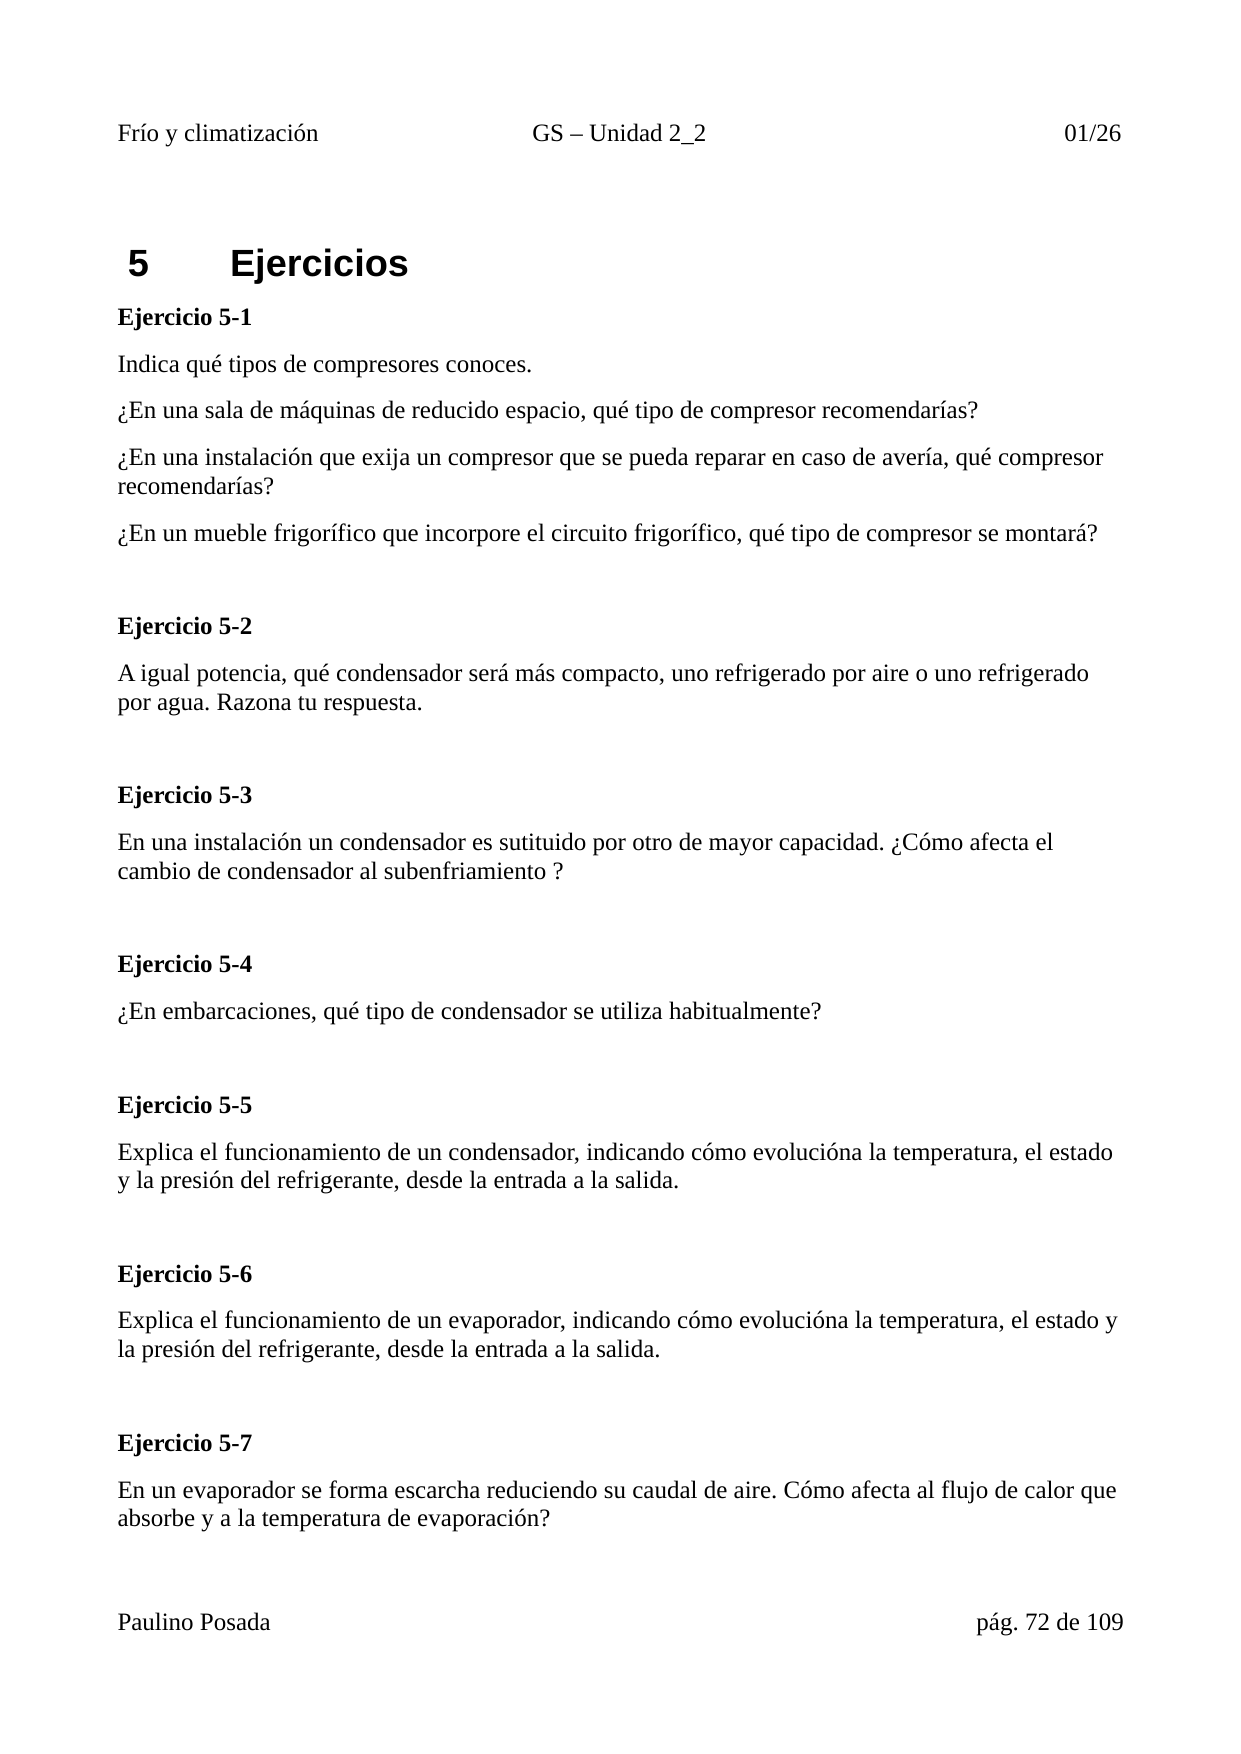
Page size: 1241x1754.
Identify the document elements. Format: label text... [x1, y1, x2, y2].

text ¿En una sala de máquinas de reducido espacio, qué tipo de compresor recomendarías? [117, 396, 1123, 424]
text ¿En un mueble frigorífico que incorpore el circuito frigorífico, qué tipo de compresor se montará? [117, 518, 1123, 547]
text Ejercicio 5-2 [117, 611, 1123, 640]
subtitle Ejercicios [117, 240, 1123, 284]
text Indica qué tipos de compresores conoces. [117, 349, 1123, 377]
text Ejercicio 5-6 [117, 1259, 1123, 1288]
text Ejercicio 5-3 [117, 780, 1123, 809]
text Ejercicio 5-1 [117, 302, 1123, 331]
text En un evaporador se forma escarcha reduciendo su caudal de aire. Cómo afecta al flujo de calor que absorbe y a la temperatura de evaporación? [117, 1475, 1123, 1532]
text Ejercicio 5-7 [117, 1428, 1123, 1457]
text ¿En embarcaciones, qué tipo de condensador se utiliza habitualmente? [117, 996, 1123, 1025]
text A igual potencia, qué condensador será más compacto, uno refrigerado por aire o uno refrigerado por agua. Razona tu respuesta. [117, 658, 1123, 716]
text Ejercicio 5-4 [117, 949, 1123, 978]
text ¿En una instalación que exija un compresor que se pueda reparar en caso de avería, qué compresor recomendarías? [117, 442, 1123, 500]
text Explica el funcionamiento de un condensador, indicando cómo evolucióna la temperatura, el estado y la presión del refrigerante, desde la entrada a la salida. [117, 1137, 1123, 1194]
text Ejercicio 5-5 [117, 1090, 1123, 1118]
text Explica el funcionamiento de un evaporador, indicando cómo evolucióna la temperatura, el estado y la presión del refrigerante, desde la entrada a la salida. [117, 1306, 1123, 1363]
text En una instalación un condensador es sutituido por otro de mayor capacidad. ¿Cómo afecta el cambio de condensador al subenfriamiento ? [117, 827, 1123, 885]
